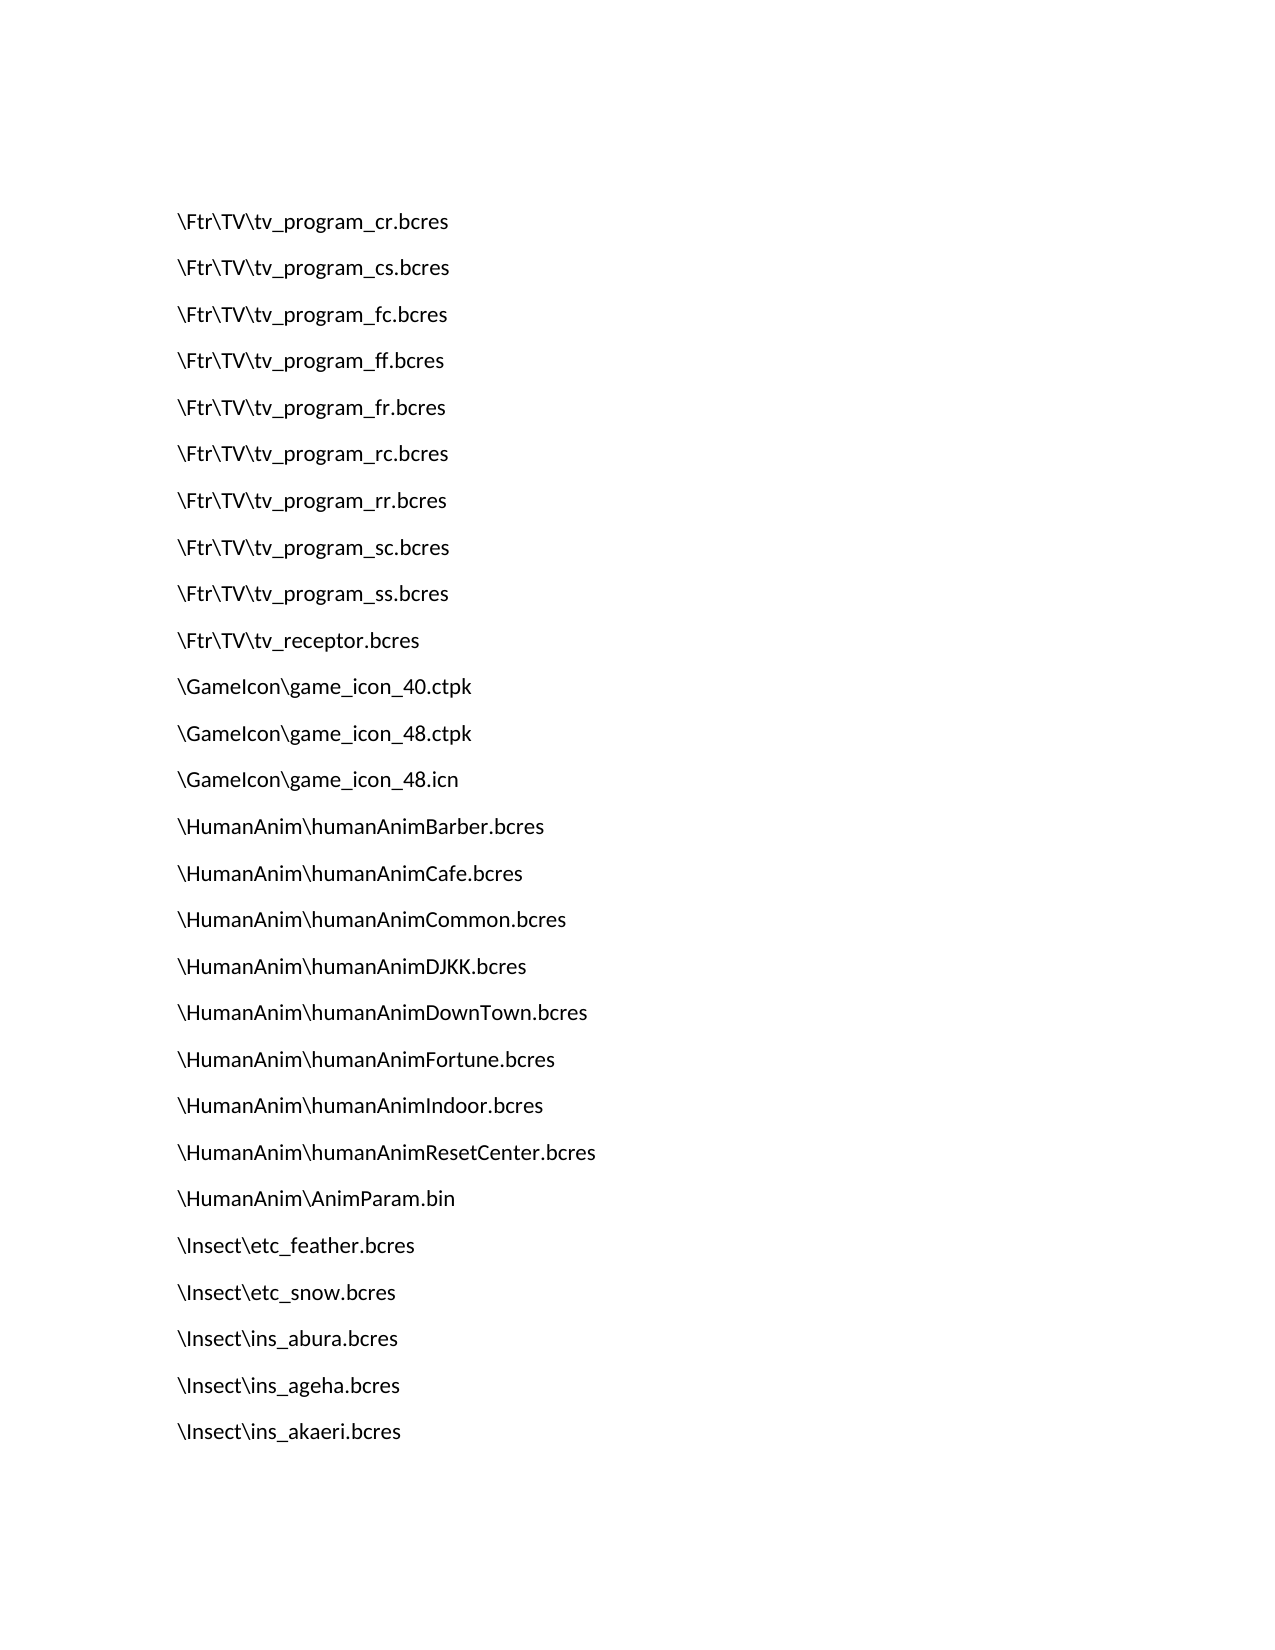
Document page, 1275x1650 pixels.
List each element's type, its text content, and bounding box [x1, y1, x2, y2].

text \HumanAnim\humanAnimFortune.bcres [177, 1045, 1098, 1073]
text \Ftr\TV\tv_program_cs.bcres [177, 253, 1098, 281]
text \Ftr\TV\tv_program_cr.bcres [177, 207, 1098, 235]
text \Insect\ins_ageha.bcres [177, 1371, 1098, 1399]
text \HumanAnim\humanAnimCafe.bcres [177, 859, 1098, 887]
text \HumanAnim\humanAnimIndoor.bcres [177, 1091, 1098, 1119]
text \GameIcon\game_icon_48.icn [177, 766, 1098, 793]
text \Ftr\TV\tv_program_sc.bcres [177, 533, 1098, 561]
text \GameIcon\game_icon_40.ctpk [177, 672, 1098, 700]
text \Insect\ins_akaeri.bcres [177, 1417, 1098, 1445]
text \Insect\ins_abura.bcres [177, 1324, 1098, 1352]
text \Ftr\TV\tv_program_ss.bcres [177, 579, 1098, 607]
text \GameIcon\game_icon_48.ctpk [177, 719, 1098, 747]
text \HumanAnim\AnimParam.bin [177, 1184, 1098, 1213]
text \Ftr\TV\tv_program_rc.bcres [177, 439, 1098, 468]
text \HumanAnim\humanAnimDJKK.bcres [177, 952, 1098, 980]
text \Insect\etc_feather.bcres [177, 1231, 1098, 1259]
text \Ftr\TV\tv_program_fr.bcres [177, 393, 1098, 421]
text \Ftr\TV\tv_program_fc.bcres [177, 300, 1098, 328]
text \HumanAnim\humanAnimCommon.bcres [177, 905, 1098, 933]
text \HumanAnim\humanAnimBarber.bcres [177, 812, 1098, 840]
text \HumanAnim\humanAnimResetCenter.bcres [177, 1138, 1098, 1166]
text \Ftr\TV\tv_receptor.bcres [177, 626, 1098, 654]
text \Ftr\TV\tv_program_ff.bcres [177, 346, 1098, 374]
text \Insect\etc_snow.bcres [177, 1278, 1098, 1306]
text \HumanAnim\humanAnimDownTown.bcres [177, 998, 1098, 1026]
text \Ftr\TV\tv_program_rr.bcres [177, 486, 1098, 514]
